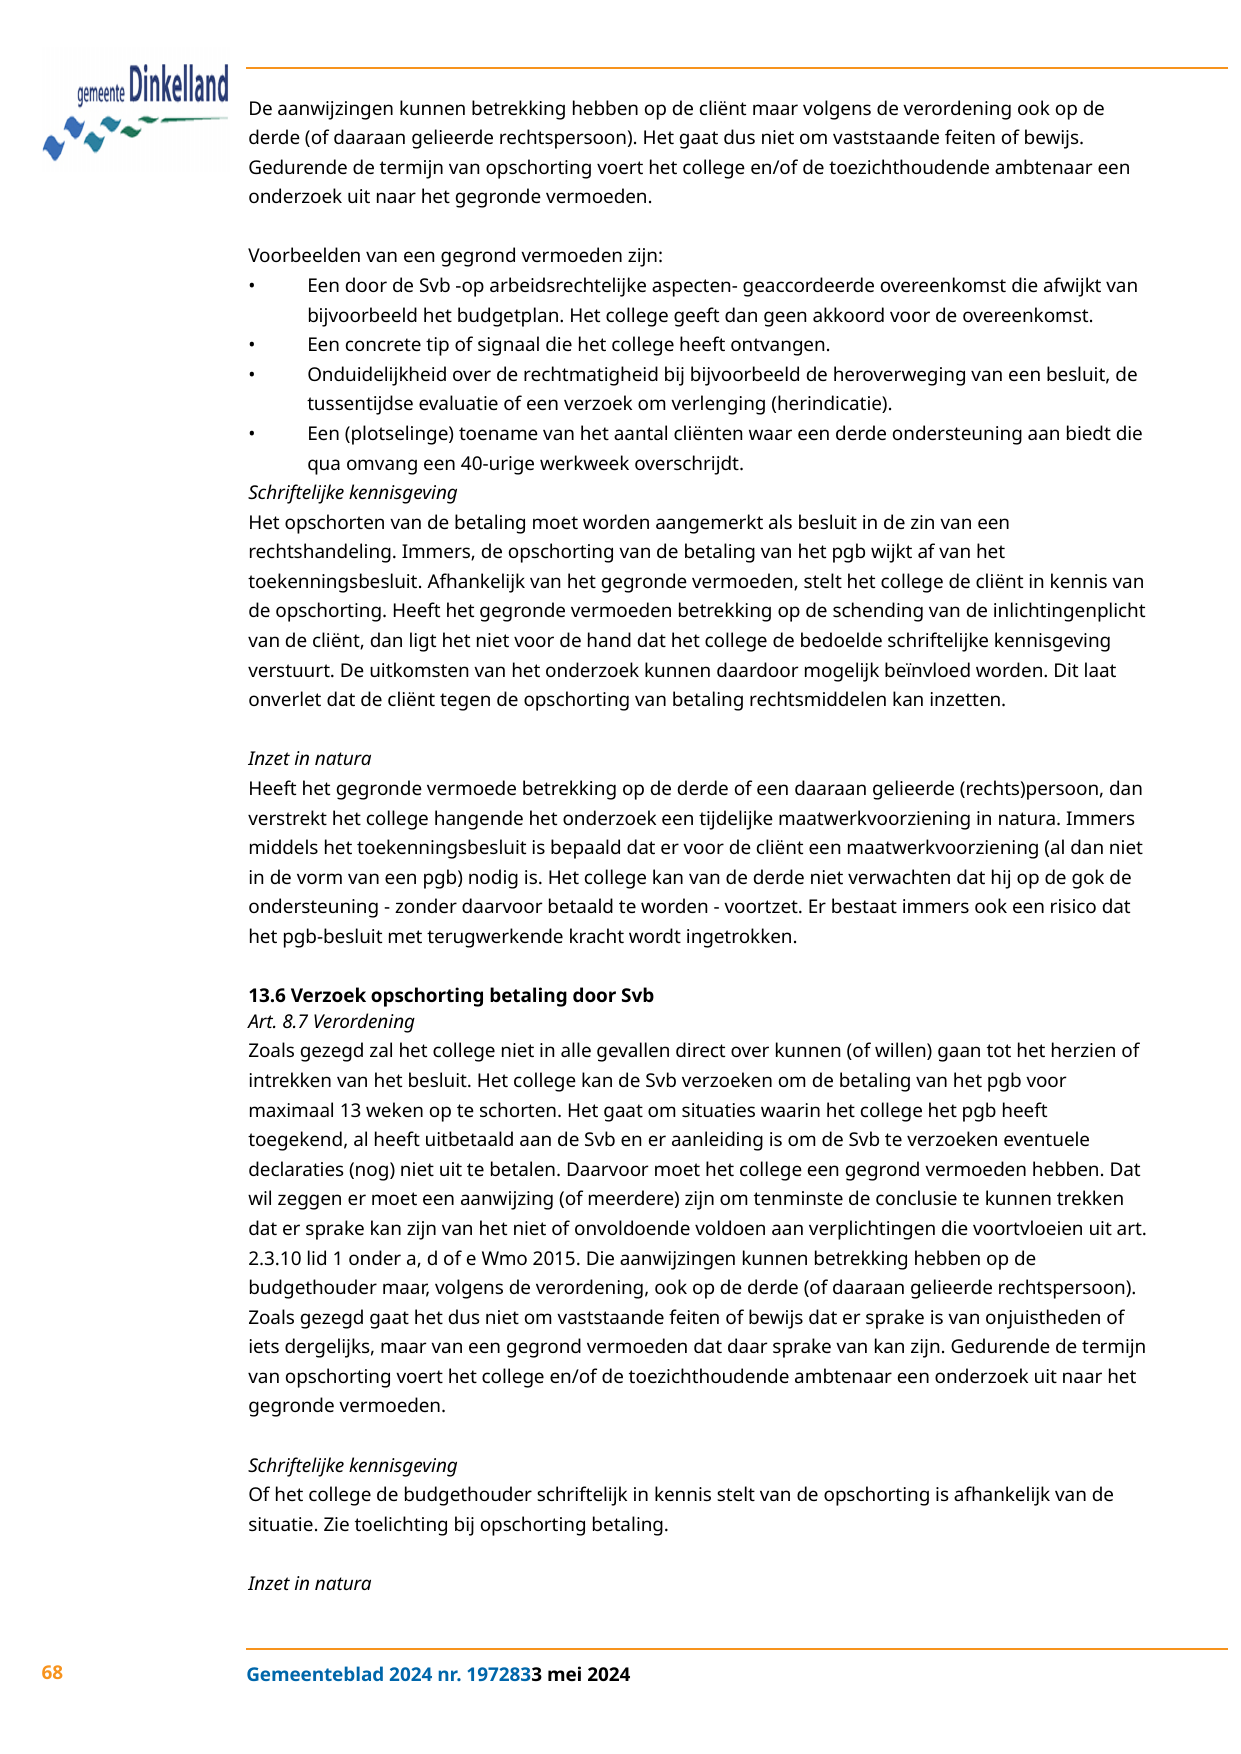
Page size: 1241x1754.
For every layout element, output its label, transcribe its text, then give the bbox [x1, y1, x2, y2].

text Voorbeelden van een gegrond vermoeden zijn: [248, 243, 1152, 268]
text Het opschorten van de betaling moet worden aangemerkt als besluit in de zin van een rechtshandeling. Immers, de opschorting van de betaling van het pgb wijkt af van het toekenningsbesluit. Afhankelijk van het gegronde vermoeden, stelt het college de cliënt in kennis van de opschorting. Heeft het gegronde vermoeden betrekking op de schending van de inlichtingenplicht van de cliënt, dan ligt het niet voor de hand dat het college de bedoelde schriftelijke kennisgeving verstuurt. De uitkomsten van het onderzoek kunnen daardoor mogelijk beïnvloed worden. Dit laat onverlet dat de cliënt tegen de opschorting van betaling rechtsmiddelen kan inzetten. [248, 509, 1152, 712]
list Een concrete tip of signaal die het college heeft ontvangen. [248, 331, 1152, 357]
list Onduidelijkheid over de rechtmatigheid bij bijvoorbeeld de heroverweging van een besluit, de tussentijdse evaluatie of een verzoek om verlenging (herindicatie). [248, 361, 1152, 416]
text Art. 8.7 Verordening [248, 1008, 1152, 1034]
list Een (plotselinge) toename van het aantal cliënten waar een derde ondersteuning aan biedt die qua omvang een 40-urige werkweek overschrijdt. [248, 420, 1152, 476]
picture [41, 47, 231, 172]
text Of het college de budgethouder schriftelijk in kennis stelt van de opschorting is afhankelijk van de situatie. Zie toelichting bij opschorting betaling. [248, 1481, 1152, 1537]
text Schriftelijke kennisgeving [248, 1452, 1152, 1477]
text Zoals gezegd zal het college niet in alle gevallen direct over kunnen (of willen) gaan tot het herzien of intrekken van het besluit. Het college kan de Svb verzoeken om de betaling van het pgb voor maximaal 13 weken op te schorten. Het gaat om situaties waarin het college het pgb heeft toegekend, al heeft uitbetaald aan de Svb en er aanleiding is om de Svb te verzoeken eventuele declaraties (nog) niet uit te betalen. Daarvoor moet het college een gegrond vermoeden hebben. Dat wil zeggen er moet een aanwijzing (of meerdere) zijn om tenminste de conclusie te kunnen trekken dat er sprake kan zijn van het niet of onvoldoende voldoen aan verplichtingen die voortvloeien uit art. 2.3.10 lid 1 onder a, d of e Wmo 2015. Die aanwijzingen kunnen betrekking hebben op de budgethouder maar, volgens de verordening, ook op de derde (of daaraan gelieerde rechtspersoon). Zoals gezegd gaat het dus niet om vaststaande feiten of bewijs dat er sprake is van onjuistheden of iets dergelijks, maar van een gegrond vermoeden dat daar sprake van kan zijn. Gedurende de termijn van opschorting voert het college en/of de toezichthoudende ambtenaar een onderzoek uit naar het gegronde vermoeden. [248, 1038, 1152, 1418]
text Inzet in natura [248, 1570, 1152, 1596]
text De aanwijzingen kunnen betrekking hebben op de cliënt maar volgens de verordening ook op de derde (of daaraan gelieerde rechtspersoon). Het gaat dus niet om vaststaande feiten of bewijs. Gedurende de termijn van opschorting voert het college en/of de toezichthoudende ambtenaar een onderzoek uit naar het gegronde vermoeden. [248, 95, 1152, 209]
list Een door de Svb -op arbeidsrechtelijke aspecten- geaccordeerde overeenkomst die afwijkt van bijvoorbeeld het budgetplan. Het college geeft dan geen akkoord voor de overeenkomst. [248, 272, 1152, 328]
text Schriftelijke kennisgeving [248, 479, 1152, 505]
text 13.6 Verzoek opschorting betaling door Svb [248, 982, 1152, 1008]
text Inzet in natura [248, 746, 1152, 771]
text Heeft het gegronde vermoede betrekking op de derde of een daaraan gelieerde (rechts)persoon, dan verstrekt het college hangende het onderzoek een tijdelijke maatwerkvoorziening in natura. Immers middels het toekenningsbesluit is bepaald dat er voor de cliënt een maatwerkvoorziening (al dan niet in de vorm van een pgb) nodig is. Het college kan van de derde niet verwachten dat hij op de gok de ondersteuning - zonder daarvoor betaald te worden - voortzet. Er bestaat immers ook een risico dat het pgb-besluit met terugwerkende kracht wordt ingetrokken. [248, 775, 1152, 949]
